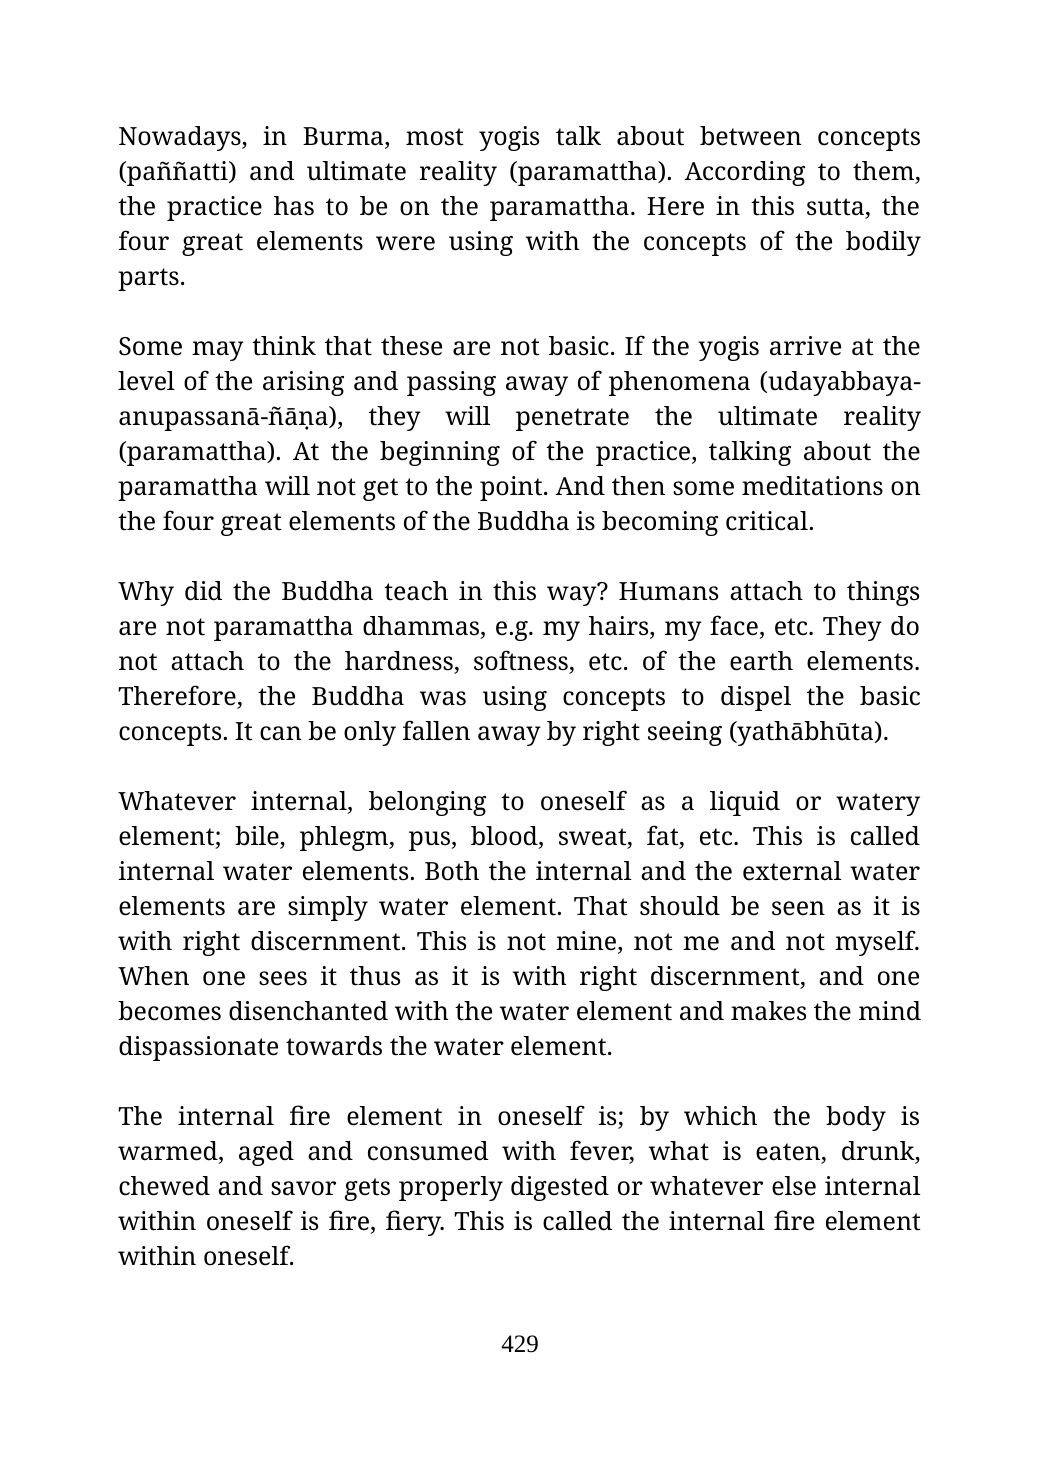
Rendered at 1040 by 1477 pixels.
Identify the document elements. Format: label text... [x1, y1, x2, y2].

text Nowadays, in Burma, most yogis talk about between concepts (paññatti) and ultimate reality (paramattha). According to them, the practice has to be on the paramattha. Here in this sutta, the four great elements were using with the concepts of the bodily parts. Some may think that these are not basic. If the yogis arrive at the level of the arising and passing away of phenomena (udayabbaya-anupassanā-ñāṇa), they will penetrate the ultimate reality (paramattha). At the beginning of the practice, talking about the paramattha will not get to the point. And then some meditations on the four great elements of the Buddha is becoming critical. Why did the Buddha teach in this way? Humans attach to things are not paramattha dhammas, e.g. my hairs, my face, etc. They do not attach to the hardness, softness, etc. of the earth elements. Therefore, the Buddha was using concepts to dispel the basic concepts. It can be only fallen away by right seeing (yathābhūta). Whatever internal, belonging to oneself as a liquid or watery element; bile, phlegm, pus, blood, sweat, fat, etc. This is called internal water elements. Both the internal and the external water elements are simply water element. That should be seen as it is with right discernment. This is not mine, not me and not myself. When one sees it thus as it is with right discernment, and one becomes disenchanted with the water element and makes the mind dispassionate towards the water element. The internal fire element in oneself is; by which the body is warmed, aged and consumed with fever, what is eaten, drunk, chewed and savor gets properly digested or whatever else internal within oneself is fire, fiery. This is called the internal fire element within oneself. [118, 118, 922, 1273]
